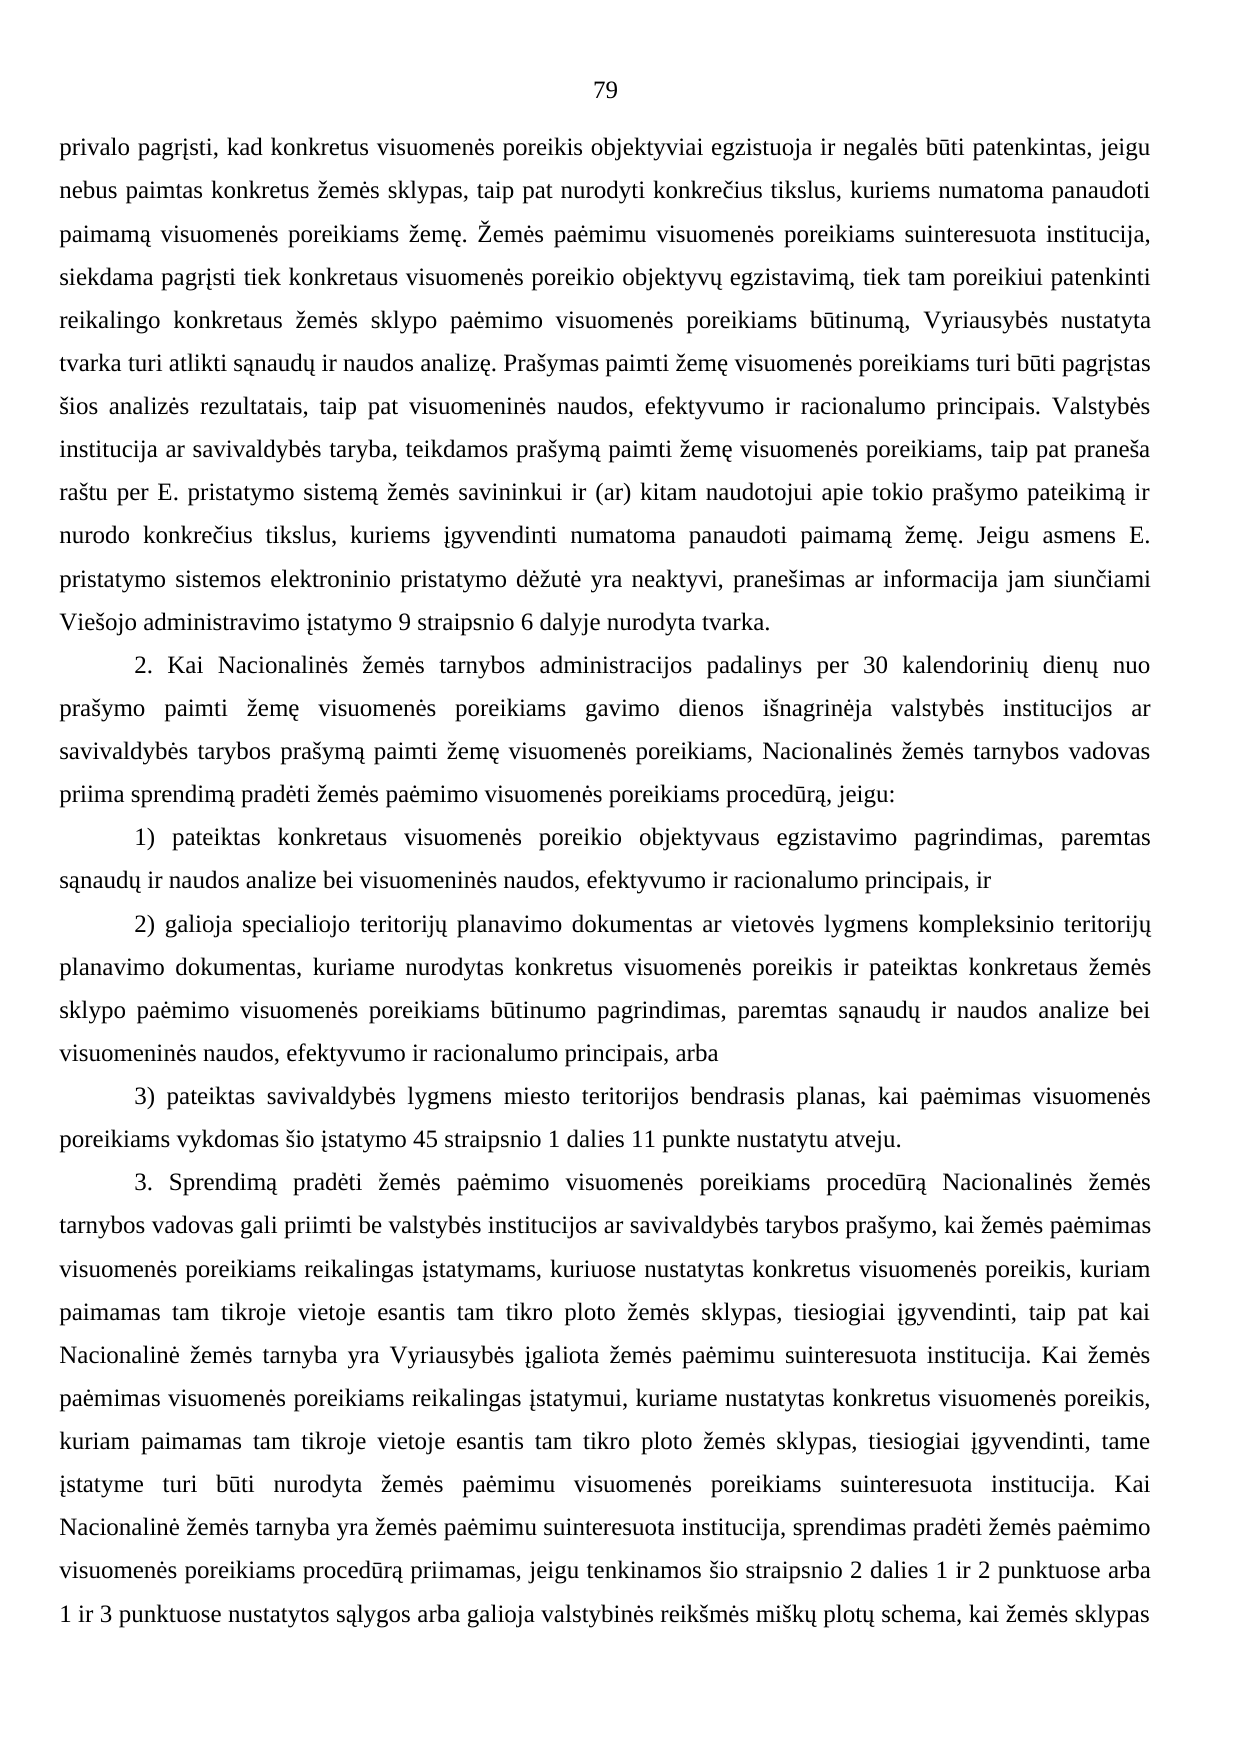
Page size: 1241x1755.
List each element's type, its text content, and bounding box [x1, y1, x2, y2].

text 3. Sprendimą pradėti žemės paėmimo visuomenės poreikiams procedūrą Nacionalinės žemės tarnybos vadovas gali priimti be valstybės institucijos ar savivaldybės tarybos prašymo, kai žemės paėmimas visuomenės poreikiams reikalingas įstatymams, kuriuose nustatytas konkretus visuomenės poreikis, kuriam paimamas tam tikroje vietoje esantis tam tikro ploto žemės sklypas, tiesiogiai įgyvendinti, taip pat kai Nacionalinė žemės tarnyba yra Vyriausybės įgaliota žemės paėmimu suinteresuota institucija. Kai žemės paėmimas visuomenės poreikiams reikalingas įstatymui, kuriame nustatytas konkretus visuomenės poreikis, kuriam paimamas tam tikroje vietoje esantis tam tikro ploto žemės sklypas, tiesiogiai įgyvendinti, tame įstatyme turi būti nurodyta žemės paėmimu visuomenės poreikiams suinteresuota institucija. Kai Nacionalinė žemės tarnyba yra žemės paėmimu suinteresuota institucija, sprendimas pradėti žemės paėmimo visuomenės poreikiams procedūrą priimamas, jeigu tenkinamos šio straipsnio 2 dalies 1 ir 2 punktuose arba 1 ir 3 punktuose nustatytos sąlygos arba galioja valstybinės reikšmės miškų plotų schema, kai žemės sklypas [59, 1167, 1152, 1627]
text 2. Kai Nacionalinės žemės tarnybos administracijos padalinys per 30 kalendorinių dienų nuo prašymo paimti žemę visuomenės poreikiams gavimo dienos išnagrinėja valstybės institucijos ar savivaldybės tarybos prašymą paimti žemę visuomenės poreikiams, Nacionalinės žemės tarnybos vadovas priima sprendimą pradėti žemės paėmimo visuomenės poreikiams procedūrą, jeigu: [59, 650, 1152, 808]
text 3) pateiktas savivaldybės lygmens miesto teritorijos bendrasis planas, kai paėmimas visuomenės poreikiams vykdomas šio įstatymo 45 straipsnio 1 dalies 11 punkte nustatytu atveju. [59, 1081, 1152, 1153]
text privalo pagrįsti, kad konkretus visuomenės poreikis objektyviai egzistuoja ir negalės būti patenkintas, jeigu nebus paimtas konkretus žemės sklypas, taip pat nurodyti konkrečius tikslus, kuriems numatoma panaudoti paimamą visuomenės poreikiams žemę. Žemės paėmimu visuomenės poreikiams suinteresuota institucija, siekdama pagrįsti tiek konkretaus visuomenės poreikio objektyvų egzistavimą, tiek tam poreikiui patenkinti reikalingo konkretaus žemės sklypo paėmimo visuomenės poreikiams būtinumą, Vyriausybės nustatyta tvarka turi atlikti sąnaudų ir naudos analizę. Prašymas paimti žemę visuomenės poreikiams turi būti pagrįstas šios analizės rezultatais, taip pat visuomeninės naudos, efektyvumo ir racionalumo principais. Valstybės institucija ar savivaldybės taryba, teikdamos prašymą paimti žemę visuomenės poreikiams, taip pat praneša raštu per E. pristatymo sistemą žemės savininkui ir (ar) kitam naudotojui apie tokio prašymo pateikimą ir nurodo konkrečius tikslus, kuriems įgyvendinti numatoma panaudoti paimamą žemę. Jeigu asmens E. pristatymo sistemos elektroninio pristatymo dėžutė yra neaktyvi, pranešimas ar informacija jam siunčiami Viešojo administravimo įstatymo 9 straipsnio 6 dalyje nurodyta tvarka. [59, 132, 1152, 636]
text 1) pateiktas konkretaus visuomenės poreikio objektyvaus egzistavimo pagrindimas, paremtas sąnaudų ir naudos analize bei visuomeninės naudos, efektyvumo ir racionalumo principais, ir [59, 822, 1152, 894]
text 2) galioja specialiojo teritorijų planavimo dokumentas ar vietovės lygmens kompleksinio teritorijų planavimo dokumentas, kuriame nurodytas konkretus visuomenės poreikis ir pateiktas konkretaus žemės sklypo paėmimo visuomenės poreikiams būtinumo pagrindimas, paremtas sąnaudų ir naudos analize bei visuomeninės naudos, efektyvumo ir racionalumo principais, arba [59, 909, 1152, 1067]
